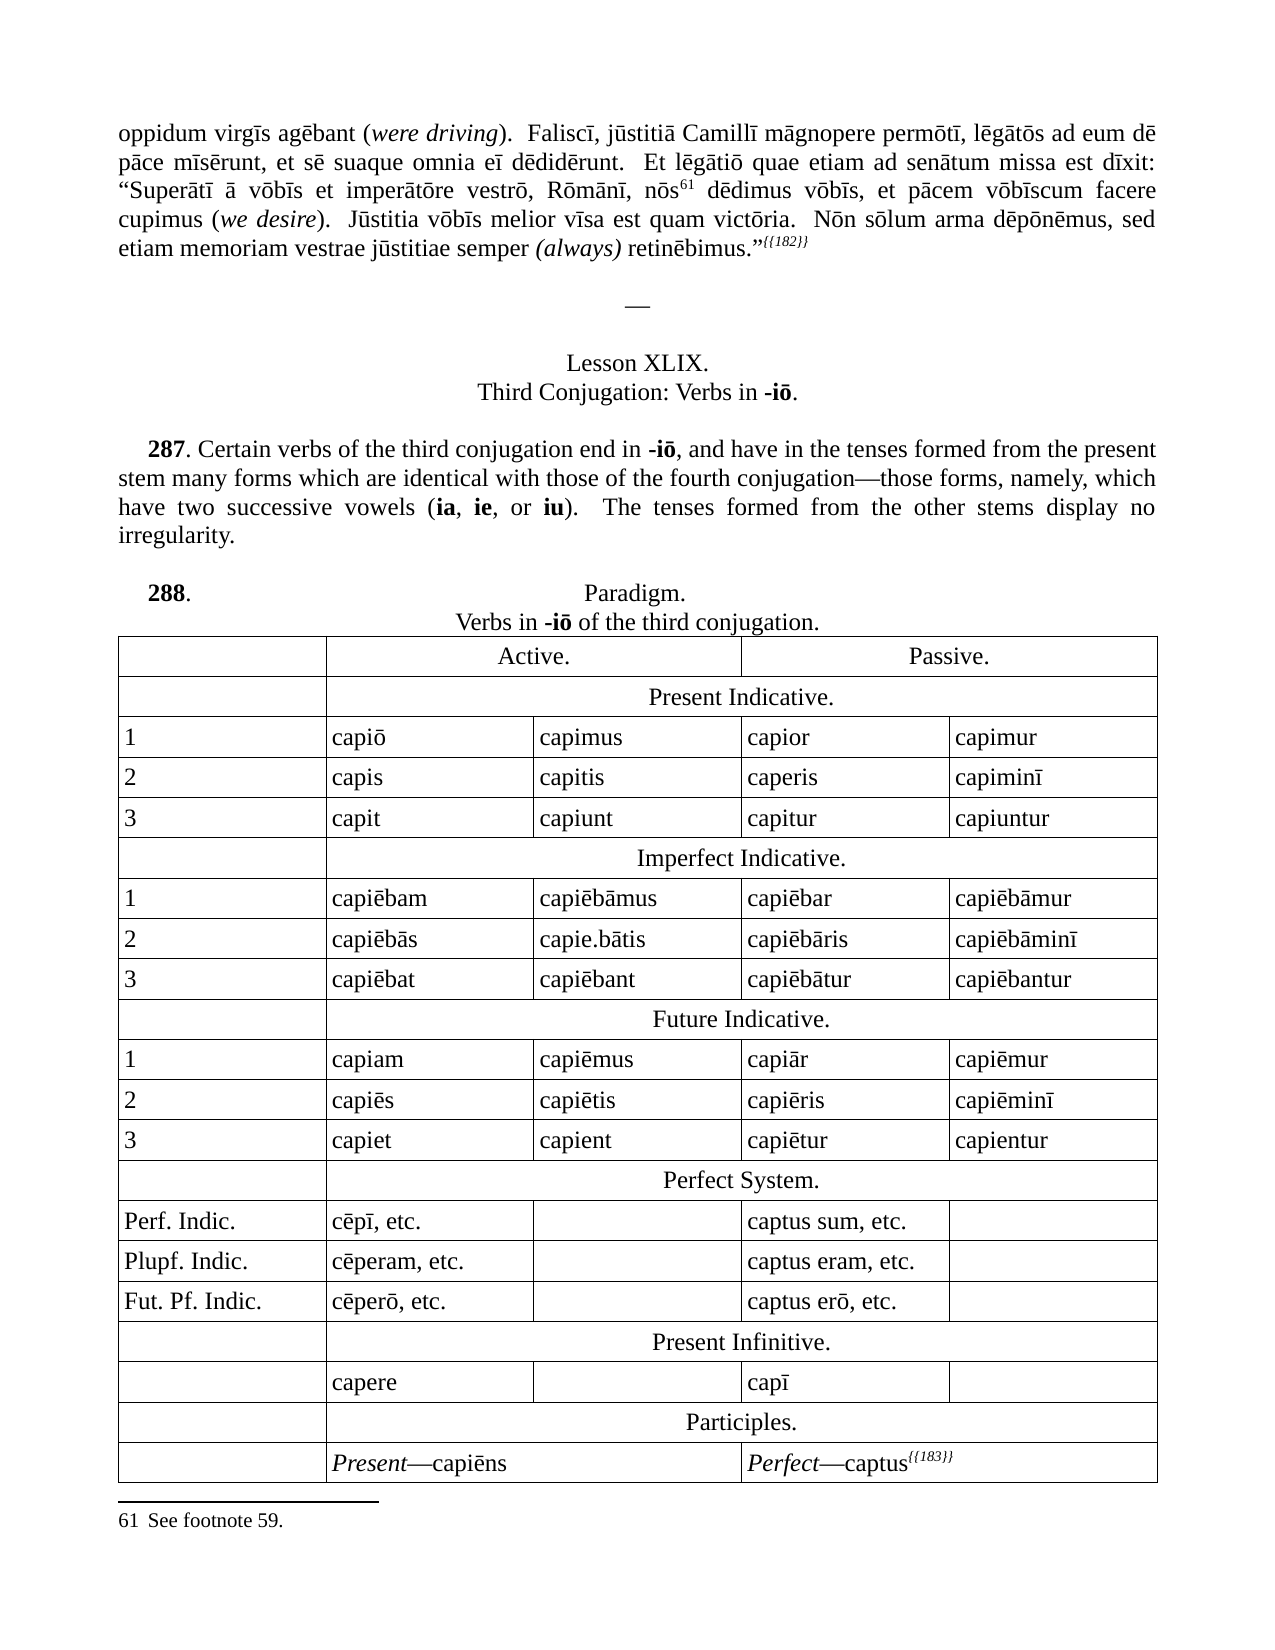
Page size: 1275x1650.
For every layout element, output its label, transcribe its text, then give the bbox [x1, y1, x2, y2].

table_header Active. [327, 637, 741, 676]
table_cell [534, 1282, 741, 1321]
table_cell 2 [119, 758, 326, 797]
table_cell capiēbātur [742, 959, 949, 998]
table_cell Perf. Indic. [119, 1201, 326, 1240]
text 287. Certain verbs of the third conjugation end in -iō, and have in the tenses formed from the present stem many forms which are identical with those of the fourth conjugation—those forms, namely, which have two successive vowels (ia, ie, or iu). The tenses formed from the other stems display no irregularity. [118, 434, 1157, 549]
table_cell 1 [119, 1040, 326, 1079]
table_cell capiētur [742, 1120, 949, 1160]
text See footnote 59. [118, 1508, 1157, 1532]
table_cell [119, 1362, 326, 1402]
table_cell capitis [534, 758, 741, 797]
table_cell [534, 1241, 741, 1281]
table_cell [950, 1282, 1157, 1321]
table_cell capiēmus [534, 1040, 741, 1079]
table_cell [119, 1403, 326, 1442]
table_cell capiēbāmur [950, 879, 1157, 918]
table_cell 2 [119, 1080, 326, 1119]
table_header Passive. [742, 637, 1157, 676]
table_cell 1 [119, 717, 326, 757]
table_cell [119, 838, 326, 877]
table_cell capie.bātis [534, 919, 741, 958]
text Verbs in -iō of the third conjugation. [118, 607, 1157, 636]
table_cell capis [327, 758, 533, 797]
text 288. Paradigm. [118, 578, 1157, 607]
table_cell capiuntur [950, 798, 1157, 837]
table_cell capiēbāminī [950, 919, 1157, 958]
table_cell Plupf. Indic. [119, 1241, 326, 1281]
table_cell capiēs [327, 1080, 533, 1119]
table_cell caperis [742, 758, 949, 797]
table_cell cēperam, etc. [327, 1241, 533, 1281]
table_cell captus sum, etc. [742, 1201, 949, 1240]
table_cell captus erō, etc. [742, 1282, 949, 1321]
table_cell Imperfect Indicative. [327, 838, 1157, 877]
table_cell 2 [119, 919, 326, 958]
table_cell 3 [119, 798, 326, 837]
table_cell capiminī [950, 758, 1157, 797]
table_cell capiam [327, 1040, 533, 1079]
table_cell [950, 1201, 1157, 1240]
table_cell capī [742, 1362, 949, 1402]
table_cell [119, 1443, 326, 1482]
table_cell Participles. [327, 1403, 1157, 1442]
text Third Conjugation: Verbs in -iō. [118, 377, 1157, 406]
table_cell [119, 1000, 326, 1039]
table_cell capient [534, 1120, 741, 1160]
table_cell capitur [742, 798, 949, 837]
table_cell [950, 1241, 1157, 1281]
table_cell Present Infinitive. [327, 1322, 1157, 1361]
table_cell Fut. Pf. Indic. [119, 1282, 326, 1321]
table_cell Present Indicative. [327, 677, 1157, 716]
table_cell capior [742, 717, 949, 757]
table_cell capere [327, 1362, 533, 1402]
table_cell [119, 1322, 326, 1361]
table_cell capiēbant [534, 959, 741, 998]
text Lesson XLIX. [118, 348, 1157, 377]
table_cell capiēbās [327, 919, 533, 958]
table_cell 3 [119, 1120, 326, 1160]
table_cell capiō [327, 717, 533, 757]
table_cell Present—capiēns [327, 1443, 741, 1482]
text oppidum virgīs agēbant (were driving). Faliscī, jūstitiā Camillī māgnopere permōtī, lēgātōs ad eum dē pāce mīsērunt, et sē suaque omnia eī dēdidērunt. Et lēgātiō quae etiam ad senātum missa est dīxit: “Superātī ā vōbīs et imperātōre vestrō, Rōmānī, nōs dēdimus vōbīs, et pācem vōbīscum facere cupimus (we desire). Jūstitia vōbīs melior vīsa est quam victōria. Nōn sōlum arma dēpōnēmus, sed etiam memoriam vestrae jūstitiae semper (always) retinēbimus.”{{182}} [118, 118, 1157, 262]
table_cell 1 [119, 879, 326, 918]
table_cell capiēbar [742, 879, 949, 918]
table_cell capit [327, 798, 533, 837]
text — [118, 291, 1157, 319]
table_cell capiet [327, 1120, 533, 1160]
table_cell 3 [119, 959, 326, 998]
table_cell [534, 1362, 741, 1402]
table_cell capiētis [534, 1080, 741, 1119]
table_cell capiēmur [950, 1040, 1157, 1079]
table_cell capimus [534, 717, 741, 757]
table_cell [119, 677, 326, 716]
table_cell Perfect System. [327, 1161, 1157, 1200]
table_cell capiēris [742, 1080, 949, 1119]
table_cell Future Indicative. [327, 1000, 1157, 1039]
table_cell capientur [950, 1120, 1157, 1160]
table_cell captus eram, etc. [742, 1241, 949, 1281]
table_cell [950, 1362, 1157, 1402]
table_cell cēpī, etc. [327, 1201, 533, 1240]
table_cell capiēbantur [950, 959, 1157, 998]
table_cell Perfect—captus{{183}} [742, 1443, 1157, 1482]
table_cell cēperō, etc. [327, 1282, 533, 1321]
table_cell [119, 1161, 326, 1200]
table_cell capimur [950, 717, 1157, 757]
table_cell capiēminī [950, 1080, 1157, 1119]
table_cell capiēbam [327, 879, 533, 918]
table_cell capiēbat [327, 959, 533, 998]
table_cell capiār [742, 1040, 949, 1079]
table_cell [534, 1201, 741, 1240]
table_cell capiunt [534, 798, 741, 837]
table_cell capiēbāmus [534, 879, 741, 918]
table_cell capiēbāris [742, 919, 949, 958]
table_header [119, 637, 326, 676]
